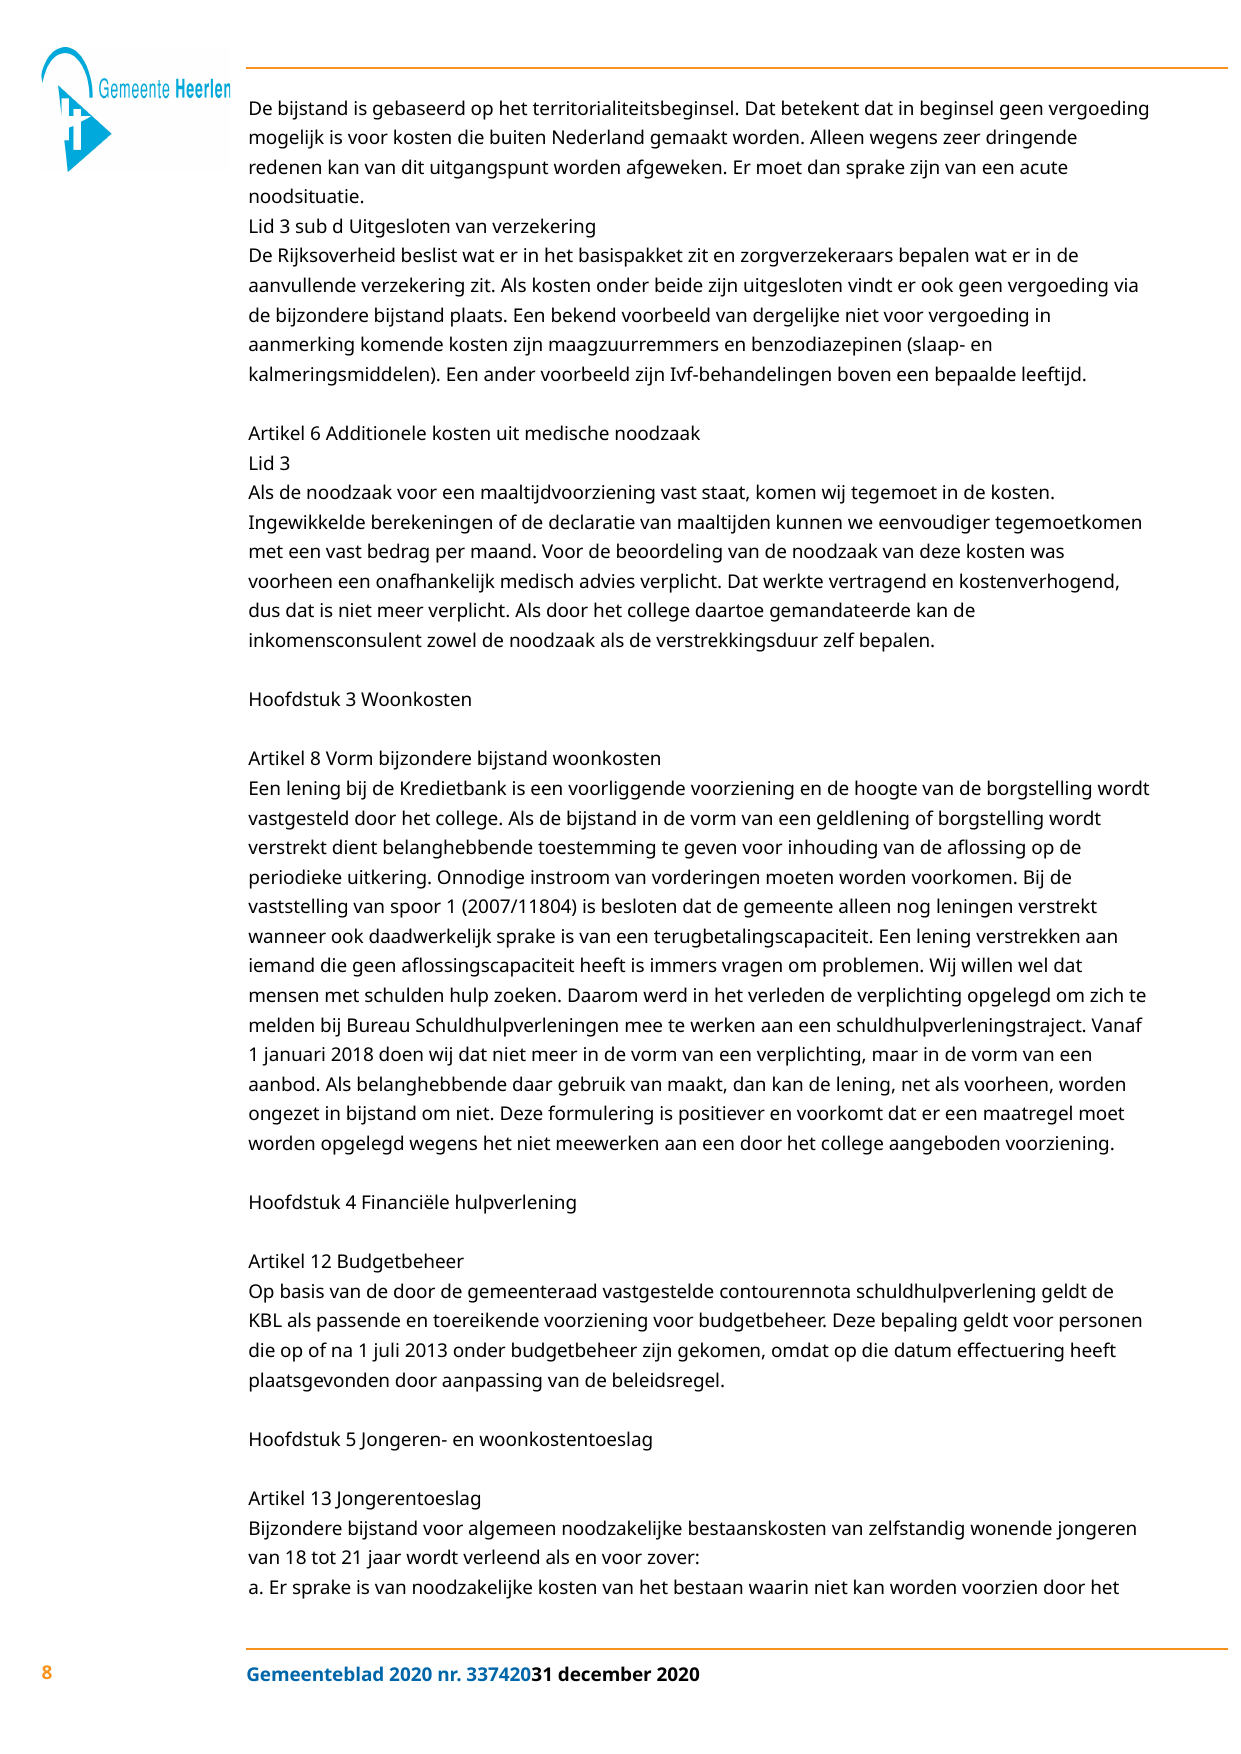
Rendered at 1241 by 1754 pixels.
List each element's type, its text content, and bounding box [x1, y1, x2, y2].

text Bijzondere bijstand voor algemeen noodzakelijke bestaanskosten van zelfstandig wonende jongeren van 18 tot 21 jaar wordt verleend als en voor zover: [248, 1515, 1152, 1570]
picture [41, 47, 59, 70]
text Hoofdstuk 4 Financiële hulpverlening [248, 1189, 1152, 1215]
text Lid 3 [248, 450, 1152, 476]
text Artikel 8 Vorm bijzondere bijstand woonkosten [248, 746, 1152, 771]
text Hoofdstuk 3 Woonkosten [248, 686, 1152, 712]
text De bijstand is gebaseerd op het territorialiteitsbeginsel. Dat betekent dat in beginsel geen vergoeding mogelijk is voor kosten die buiten Nederland gemaakt worden. Alleen wegens zeer dringende redenen kan van dit uitgangspunt worden afgeweken. Er moet dan sprake zijn van een acute noodsituatie. [248, 95, 1152, 209]
text Lid 3 sub d Uitgesloten van verzekering [248, 213, 1152, 239]
text Artikel 12 Budgetbeheer [248, 1248, 1152, 1274]
text De Rijksoverheid beslist wat er in het basispakket zit en zorgverzekeraars bepalen wat er in de aanvullende verzekering zit. Als kosten onder beide zijn uitgesloten vindt er ook geen vergoeding via de bijzondere bijstand plaats. Een bekend voorbeeld van dergelijke niet voor vergoeding in aanmerking komende kosten zijn maagzuurremmers en benzodiazepinen (slaap- en kalmeringsmiddelen). Een ander voorbeeld zijn Ivf-behandelingen boven een bepaalde leeftijd. [248, 243, 1152, 387]
text Artikel 6 Additionele kosten uit medische noodzaak [248, 420, 1152, 446]
text Artikel 13 Jongerentoeslag [248, 1485, 1152, 1511]
text a. Er sprake is van noodzakelijke kosten van het bestaan waarin niet kan worden voorzien door het [248, 1574, 1152, 1600]
text Hoofdstuk 5 Jongeren- en woonkostentoeslag [248, 1426, 1152, 1452]
text Als de noodzaak voor een maaltijdvoorziening vast staat, komen wij tegemoet in de kosten. Ingewikkelde berekeningen of de declaratie van maaltijden kunnen we eenvoudiger tegemoetkomen met een vast bedrag per maand. Voor de beoordeling van de noodzaak van deze kosten was voorheen een onafhankelijk medisch advies verplicht. Dat werkte vertragend en kostenverhogend, dus dat is niet meer verplicht. Als door het college daartoe gemandateerde kan de inkomensconsulent zowel de noodzaak als de verstrekkingsduur zelf bepalen. [248, 479, 1152, 653]
text Op basis van de door de gemeenteraad vastgestelde contourennota schuldhulpverlening geldt de KBL als passende en toereikende voorziening voor budgetbeheer. Deze bepaling geldt voor personen die op of na 1 juli 2013 onder budgetbeheer zijn gekomen, omdat op die datum effectuering heeft plaatsgevonden door aanpassing van de beleidsregel. [248, 1278, 1152, 1393]
text Een lening bij de Kredietbank is een voorliggende voorziening en de hoogte van de borgstelling wordt vastgesteld door het college. Als de bijstand in de vorm van een geldlening of borgstelling wordt verstrekt dient belanghebbende toestemming te geven voor inhouding van de aflossing op de periodieke uitkering. Onnodige instroom van vorderingen moeten worden voorkomen. Bij de vaststelling van spoor 1 (2007/11804) is besloten dat de gemeente alleen nog leningen verstrekt wanneer ook daadwerkelijk sprake is van een terugbetalingscapaciteit. Een lening verstrekken aan iemand die geen aflossingscapaciteit heeft is immers vragen om problemen. Wij willen wel dat mensen met schulden hulp zoeken. Daarom werd in het verleden de verplichting opgelegd om zich te melden bij Bureau Schuldhulpverleningen mee te werken aan een schuldhulpverleningstraject. Vanaf 1 januari 2018 doen wij dat niet meer in de vorm van een verplichting, maar in de vorm van een aanbod. Als belanghebbende daar gebruik van maakt, dan kan de lening, net als voorheen, worden ongezet in bijstand om niet. Deze formulering is positiever en voorkomt dat er een maatregel moet worden opgelegd wegens het niet meewerken aan een door het college aangeboden voorziening. [248, 775, 1152, 1156]
picture [41, 47, 231, 172]
